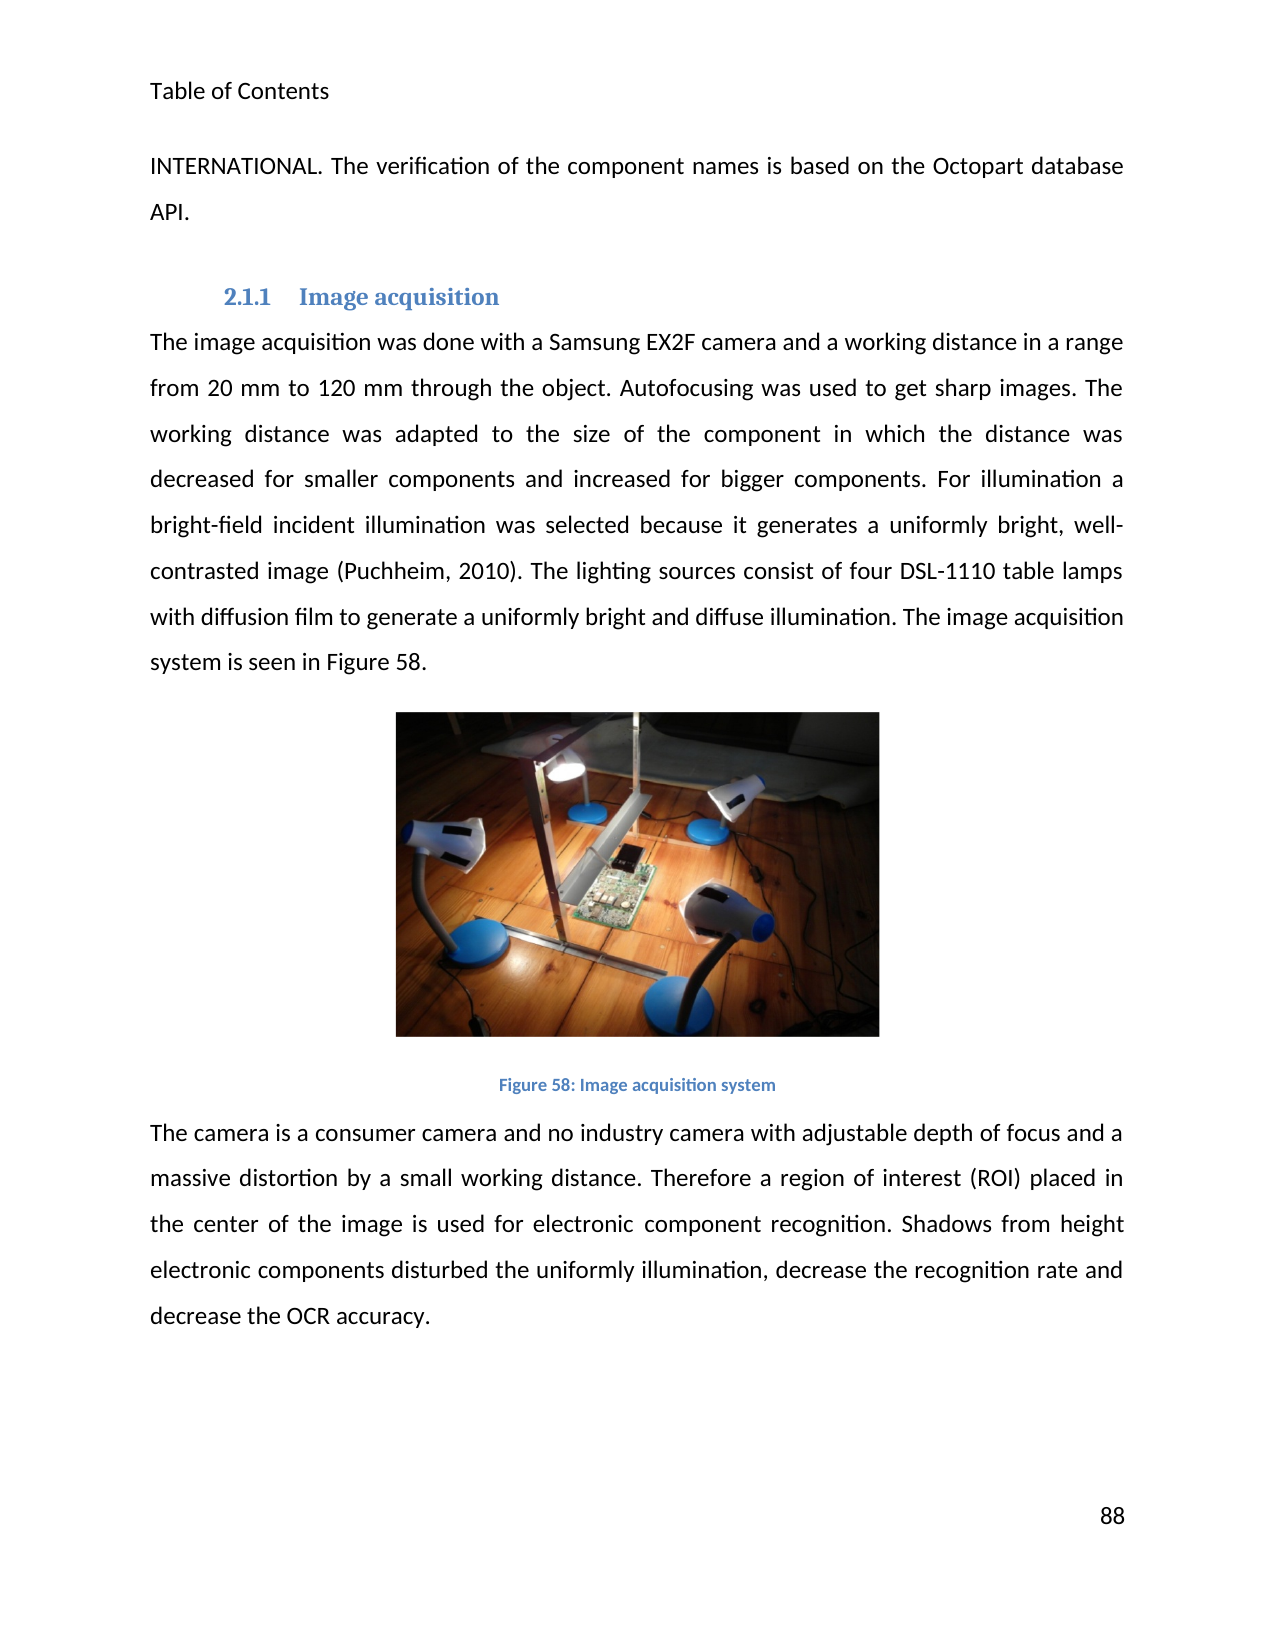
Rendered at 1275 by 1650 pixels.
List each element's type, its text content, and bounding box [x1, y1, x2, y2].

text INTERNATIONAL. The verification of the component names is based on the Octopart database API. [150, 150, 1125, 226]
picture [395, 712, 880, 1037]
text The camera is a consumer camera and no industry camera with adjustable depth of focus and a massive distortion by a small working distance. Therefore a region of interest (ROI) placed in the center of the image is used for electronic component recognition. Shadows from height electronic components disturbed the uniformly illumination, decrease the recognition rate and decrease the OCR accuracy. [150, 1117, 1125, 1330]
subtitle Image acquisition [224, 283, 1125, 312]
text Figure 58: Image acquisition system [150, 1073, 1125, 1096]
text The image acquisition was done with a Samsung EX2F camera and a working distance in a range from 20 mm to 120 mm through the object. Autofocusing was used to get sharp images. The working distance was adapted to the size of the component in which the distance was decreased for smaller components and increased for bigger components. For illumination a bright-field incident illumination was selected because it generates a uniformly bright, well-contrasted image (Puchheim, 2010). The lighting sources consist of four DSL-1110 table lamps with diffusion film to generate a uniformly bright and diffuse illumination. The image acquisition system is seen in Figure 58. [150, 326, 1125, 677]
